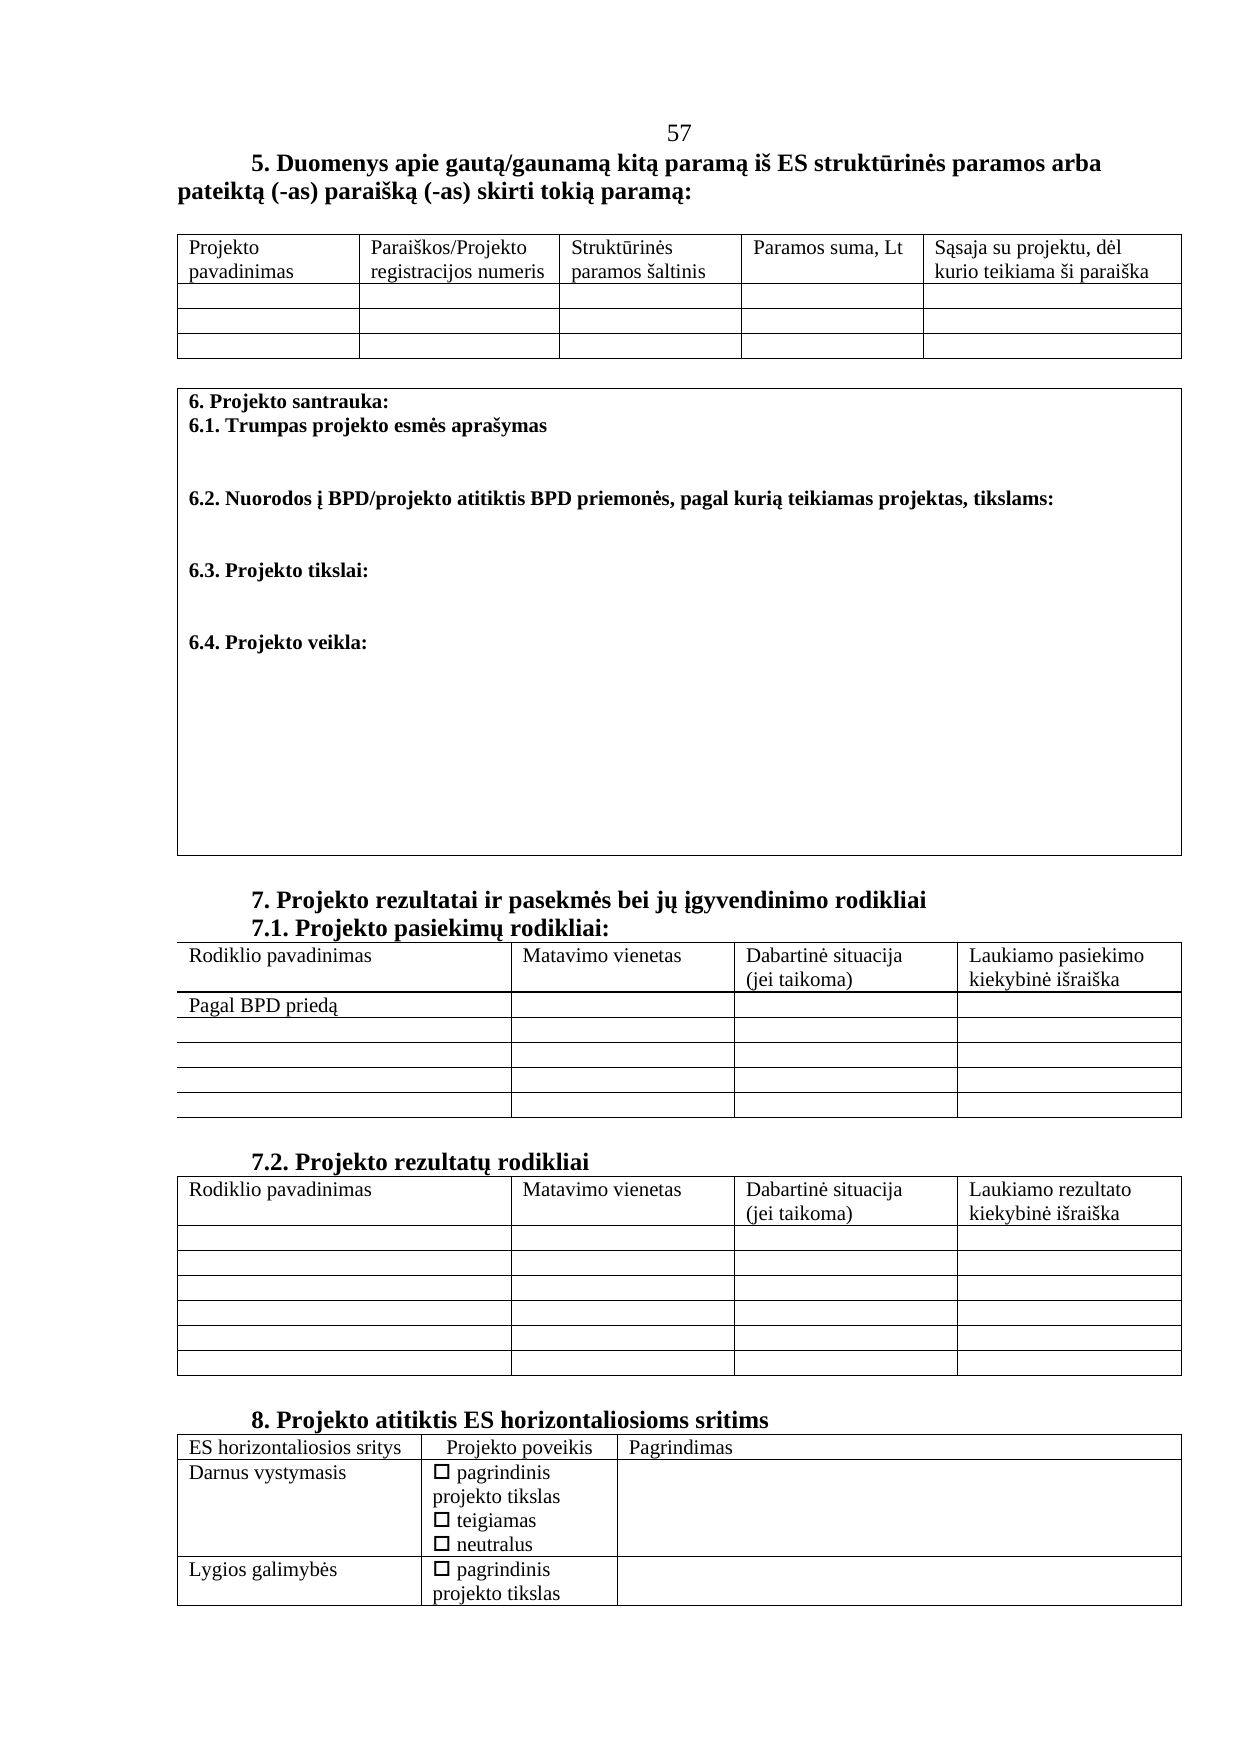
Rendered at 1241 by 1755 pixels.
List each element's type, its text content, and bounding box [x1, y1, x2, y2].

table_cell [735, 1043, 957, 1067]
table_header Matavimo vienetas [512, 1177, 734, 1225]
table_header Pagrindimas [618, 1435, 1181, 1459]
text 7. Projekto rezultatai ir pasekmės bei jų įgyvendinimo rodikliai [177, 885, 1181, 913]
table_header Dabartinė situacija (jei taikoma) [735, 943, 957, 991]
table_cell [560, 334, 741, 358]
table_cell [360, 284, 559, 308]
table_cell [735, 1351, 957, 1375]
table_cell [742, 334, 923, 358]
table_cell [958, 993, 1181, 1017]
table_cell [735, 993, 957, 1017]
table_cell [178, 1326, 511, 1350]
table_cell [924, 334, 1181, 358]
table_cell [512, 993, 734, 1017]
table_cell [742, 309, 923, 333]
table_cell o pagrindinis projekto tikslas [422, 1557, 617, 1605]
table_cell [618, 1557, 1181, 1605]
table_header Projekto poveikis [422, 1435, 617, 1459]
table_cell [177, 1018, 511, 1042]
table_cell [178, 334, 359, 358]
text 7.2. Projekto rezultatų rodikliai [177, 1147, 1181, 1176]
table_cell [958, 1068, 1181, 1092]
table_cell [178, 1276, 511, 1300]
table_cell [512, 1276, 734, 1300]
table_cell [512, 1093, 734, 1117]
table_cell [360, 309, 559, 333]
table_header Laukiamo rezultato kiekybinė išraiška [958, 1177, 1181, 1225]
table_cell Darnus vystymasis [178, 1460, 421, 1556]
table_header Paraiškos/Projekto registracijos numeris [360, 235, 559, 283]
table_cell [178, 1251, 511, 1275]
table_cell [958, 1251, 1181, 1275]
table_cell Pagal BPD priedą [177, 993, 511, 1017]
table_cell [924, 284, 1181, 308]
table_cell [735, 1326, 957, 1350]
table_cell [512, 1068, 734, 1092]
table_cell [958, 1276, 1181, 1300]
text 8. Projekto atitiktis ES horizontaliosioms sritims [177, 1405, 1181, 1434]
table_header Sąsaja su projektu, dėl kurio teikiama ši paraiška [924, 235, 1181, 283]
table_header Struktūrinės paramos šaltinis [560, 235, 741, 283]
table_cell [742, 284, 923, 308]
table_cell [177, 1093, 511, 1117]
table_header Rodiklio pavadinimas [178, 1177, 511, 1225]
table_cell [735, 1068, 957, 1092]
table_cell [735, 1251, 957, 1275]
table_cell [360, 334, 559, 358]
table_cell [958, 1301, 1181, 1325]
table_cell [512, 1251, 734, 1275]
table_header Dabartinė situacija (jei taikoma) [735, 1177, 957, 1225]
text 7.1. Projekto pasiekimų rodikliai: [177, 913, 1181, 942]
table_cell [512, 1018, 734, 1042]
table_cell [735, 1018, 957, 1042]
table_cell [735, 1226, 957, 1250]
table_cell [618, 1460, 1181, 1556]
table_header Paramos suma, Lt [742, 235, 923, 283]
table_cell [958, 1226, 1181, 1250]
table_cell [177, 1043, 511, 1067]
table_cell [512, 1326, 734, 1350]
table_cell [735, 1301, 957, 1325]
table_cell [512, 1043, 734, 1067]
table_cell [924, 309, 1181, 333]
table_cell o pagrindinis projekto tikslas o teigiamas o neutralus [422, 1460, 617, 1556]
table_cell [560, 309, 741, 333]
table_cell [958, 1326, 1181, 1350]
table_cell Lygios galimybės [178, 1557, 421, 1605]
table_cell [178, 1301, 511, 1325]
text 5. Duomenys apie gautą/gaunamą kitą paramą iš ES struktūrinės paramos arba pateiktą (-as) paraišką (-as) skirti tokią paramą: [177, 148, 1181, 205]
table_cell [178, 309, 359, 333]
table_cell [735, 1276, 957, 1300]
table_cell [178, 1226, 511, 1250]
table_cell [178, 284, 359, 308]
table_header Rodiklio pavadinimas [177, 943, 511, 991]
table_cell [178, 1351, 511, 1375]
table_header Matavimo vienetas [512, 943, 734, 991]
table_cell [958, 1018, 1181, 1042]
table_header 6. Projekto santrauka: 6.1. Trumpas projekto esmės aprašymas 6.2. Nuorodos į BPD/projekto atitiktis BPD priemonės, pagal kurią teikiamas projektas, tikslams: 6.3. Projekto tikslai: 6.4. Projekto veikla: [178, 389, 1181, 855]
table_cell [958, 1043, 1181, 1067]
table_cell [958, 1093, 1181, 1117]
table_cell [735, 1093, 957, 1117]
table_header Laukiamo pasiekimo kiekybinė išraiška [958, 943, 1181, 991]
table_header ES horizontaliosios sritys [178, 1435, 421, 1459]
table_cell [958, 1351, 1181, 1375]
table_cell [560, 284, 741, 308]
table_cell [512, 1226, 734, 1250]
table_cell [512, 1351, 734, 1375]
table_cell [177, 1068, 511, 1092]
table_cell [512, 1301, 734, 1325]
table_header Projekto pavadinimas [178, 235, 359, 283]
